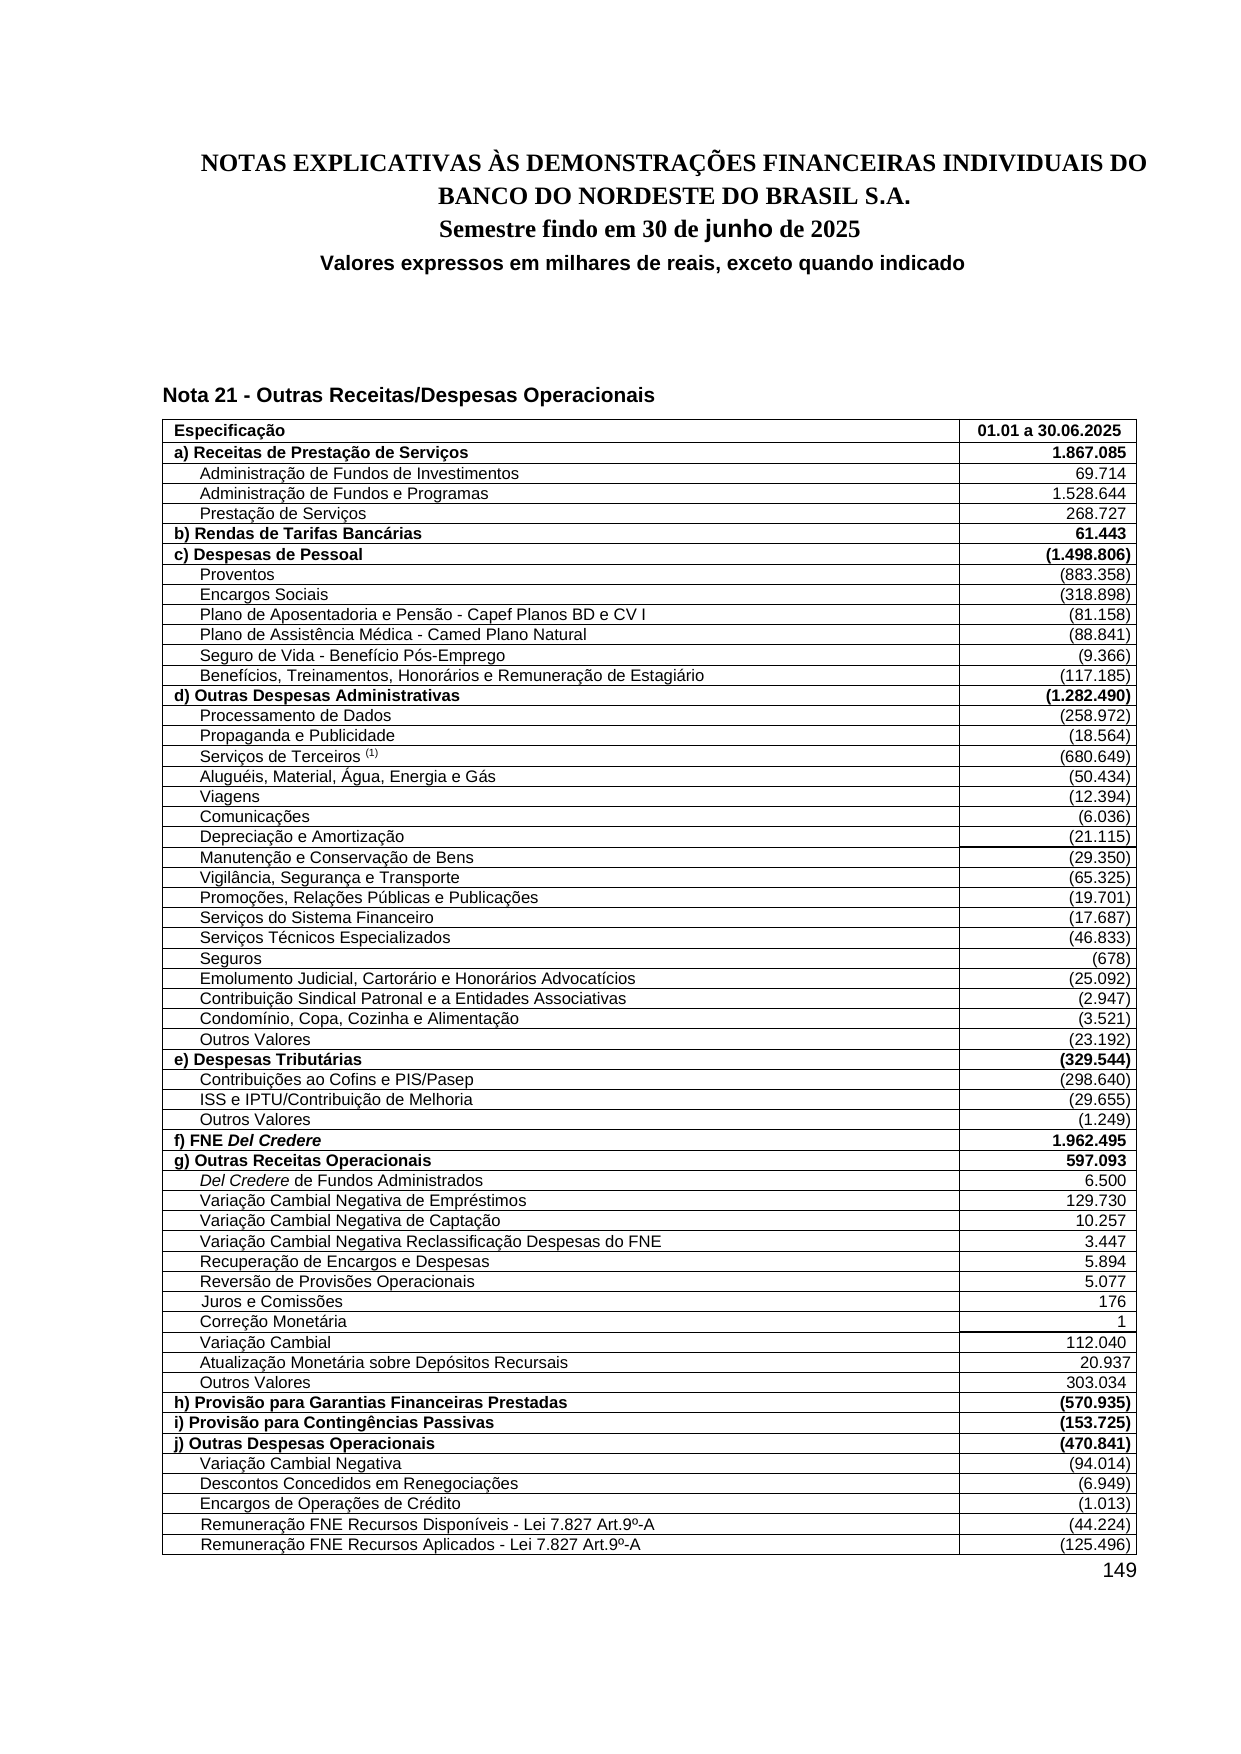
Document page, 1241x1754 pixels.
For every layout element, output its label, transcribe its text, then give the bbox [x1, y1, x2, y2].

table_cell Vigilância, Segurança e Transporte [163, 868, 959, 887]
table_cell Benefícios, Treinamentos, Honorários e Remuneração de Estagiário [163, 666, 959, 685]
table_cell (678) [960, 949, 1136, 968]
table_cell 1.528.644 [960, 484, 1136, 503]
table_cell Depreciação e Amortização [163, 827, 959, 846]
table_cell Recuperação de Encargos e Despesas [163, 1252, 959, 1271]
table_cell Encargos de Operações de Crédito [163, 1494, 959, 1513]
table_cell 5.077 [960, 1272, 1136, 1291]
table_header Especificação [163, 420, 959, 442]
table_cell (65.325) [960, 868, 1136, 887]
table_cell (153.725) [960, 1413, 1136, 1432]
table_cell (1.282.490) [960, 686, 1136, 705]
table_cell Outros Valores [163, 1373, 959, 1392]
table_header 01.01 a 30.06.2025 [960, 420, 1136, 442]
table_cell (46.833) [960, 928, 1136, 947]
table_cell 303.034 [960, 1373, 1136, 1392]
table_cell Aluguéis, Material, Água, Energia e Gás [163, 767, 959, 786]
table_cell (44.224) [960, 1514, 1136, 1533]
table_cell Contribuições ao Cofins e PIS/Pasep [163, 1070, 959, 1089]
table_cell Administração de Fundos e Programas [163, 484, 959, 503]
table_cell 6.500 [960, 1171, 1136, 1190]
table_cell Outros Valores [163, 1110, 959, 1129]
table_cell (125.496) [960, 1535, 1136, 1554]
table_cell Del Credere de Fundos Administrados [163, 1171, 959, 1190]
table_cell Manutenção e Conservação de Bens [163, 848, 959, 867]
table_cell Viagens [163, 787, 959, 806]
table_cell 176 [960, 1292, 1136, 1311]
table_cell Contribuição Sindical Patronal e a Entidades Associativas [163, 989, 959, 1008]
table_cell Emolumento Judicial, Cartorário e Honorários Advocatícios [163, 969, 959, 988]
table_cell 3.447 [960, 1231, 1136, 1251]
table_cell Serviços do Sistema Financeiro [163, 908, 959, 927]
table_cell (19.701) [960, 888, 1136, 907]
table_cell Variação Cambial Negativa Reclassificação Despesas do FNE [163, 1231, 959, 1251]
table_cell Outros Valores [163, 1029, 959, 1048]
table_cell Prestação de Serviços [163, 504, 959, 523]
table_cell (18.564) [960, 726, 1136, 745]
table_cell 1.962.495 [960, 1130, 1136, 1149]
table_cell i) Provisão para Contingências Passivas [163, 1413, 959, 1432]
table_cell Plano de Assistência Médica - Camed Plano Natural [163, 625, 959, 644]
table_cell Propaganda e Publicidade [163, 726, 959, 745]
table_cell (81.158) [960, 605, 1136, 624]
table_cell (23.192) [960, 1029, 1136, 1048]
table_cell f) FNE Del Credere [163, 1130, 959, 1149]
table_cell Comunicações [163, 807, 959, 826]
table_cell b) Rendas de Tarifas Bancárias [163, 524, 959, 543]
table_cell Remuneração FNE Recursos Aplicados - Lei 7.827 Art.9º-A [163, 1535, 959, 1554]
table_cell (570.935) [960, 1393, 1136, 1412]
table_cell Juros e Comissões [163, 1292, 959, 1311]
table_cell 112.040 [960, 1333, 1136, 1352]
table_cell Seguros [163, 949, 959, 968]
table_cell 597.093 [960, 1151, 1136, 1170]
table_cell (329.544) [960, 1050, 1136, 1069]
table_cell (1.249) [960, 1110, 1136, 1129]
table_cell j) Outras Despesas Operacionais [163, 1434, 959, 1453]
table_cell d) Outras Despesas Administrativas [163, 686, 959, 705]
table_cell Remuneração FNE Recursos Disponíveis - Lei 7.827 Art.9º-A [163, 1514, 959, 1533]
table_cell Descontos Concedidos em Renegociações [163, 1474, 959, 1493]
table_cell g) Outras Receitas Operacionais [163, 1151, 959, 1170]
table_cell 61.443 [960, 524, 1136, 543]
table_cell (883.358) [960, 565, 1136, 584]
table_cell Promoções, Relações Públicas e Publicações [163, 888, 959, 907]
table_cell Variação Cambial Negativa de Captação [163, 1211, 959, 1230]
table_cell (88.841) [960, 625, 1136, 644]
table_cell e) Despesas Tributárias [163, 1050, 959, 1069]
table_cell Administração de Fundos de Investimentos [163, 464, 959, 483]
table_cell (1.498.806) [960, 544, 1136, 563]
table_cell ISS e IPTU/Contribuição de Melhoria [163, 1090, 959, 1109]
table_cell 1.867.085 [960, 443, 1136, 462]
table_cell Proventos [163, 565, 959, 584]
table_cell (17.687) [960, 908, 1136, 927]
table_cell 5.894 [960, 1252, 1136, 1271]
table_cell Condomínio, Copa, Cozinha e Alimentação [163, 1009, 959, 1028]
table_cell (258.972) [960, 706, 1136, 725]
table_cell 69.714 [960, 464, 1136, 483]
table_cell c) Despesas de Pessoal [163, 544, 959, 563]
table_cell 129.730 [960, 1191, 1136, 1210]
table_cell h) Provisão para Garantias Financeiras Prestadas [163, 1393, 959, 1412]
table_cell (9.366) [960, 645, 1136, 664]
table_cell (2.947) [960, 989, 1136, 1008]
table_cell Variação Cambial Negativa [163, 1454, 959, 1473]
table_cell (21.115) [960, 827, 1136, 846]
table_cell (1.013) [960, 1494, 1136, 1513]
table_cell (470.841) [960, 1434, 1136, 1453]
table_cell (94.014) [960, 1454, 1136, 1473]
table_cell Plano de Aposentadoria e Pensão - Capef Planos BD e CV I [163, 605, 959, 624]
table_cell Atualização Monetária sobre Depósitos Recursais [163, 1353, 959, 1372]
table_cell (298.640) [960, 1070, 1136, 1089]
table_cell Processamento de Dados [163, 706, 959, 725]
table_cell (6.036) [960, 807, 1136, 826]
text Nota 21 - Outras Receitas/Despesas Operacionais [162, 383, 1137, 407]
table_cell Variação Cambial Negativa de Empréstimos [163, 1191, 959, 1210]
table_cell Encargos Sociais [163, 585, 959, 604]
table_cell (3.521) [960, 1009, 1136, 1028]
table_cell (50.434) [960, 767, 1136, 786]
table_cell Serviços de Terceiros (1) [163, 746, 959, 766]
table_cell 268.727 [960, 504, 1136, 523]
table_cell Serviços Técnicos Especializados [163, 928, 959, 947]
table_cell 1 [960, 1312, 1136, 1331]
table_cell (117.185) [960, 666, 1136, 685]
table_cell (318.898) [960, 585, 1136, 604]
table_cell (29.350) [960, 848, 1136, 867]
table_cell 20.937 [960, 1353, 1136, 1372]
table_cell 10.257 [960, 1211, 1136, 1230]
table_cell Correção Monetária [163, 1312, 959, 1331]
table_cell (12.394) [960, 787, 1136, 806]
table_cell Reversão de Provisões Operacionais [163, 1272, 959, 1291]
table_cell (25.092) [960, 969, 1136, 988]
table_cell Seguro de Vida - Benefício Pós-Emprego [163, 645, 959, 664]
table_cell (680.649) [960, 746, 1136, 766]
table_cell (6.949) [960, 1474, 1136, 1493]
table_cell Variação Cambial [163, 1333, 959, 1352]
table_cell a) Receitas de Prestação de Serviços [163, 443, 959, 462]
table_cell (29.655) [960, 1090, 1136, 1109]
